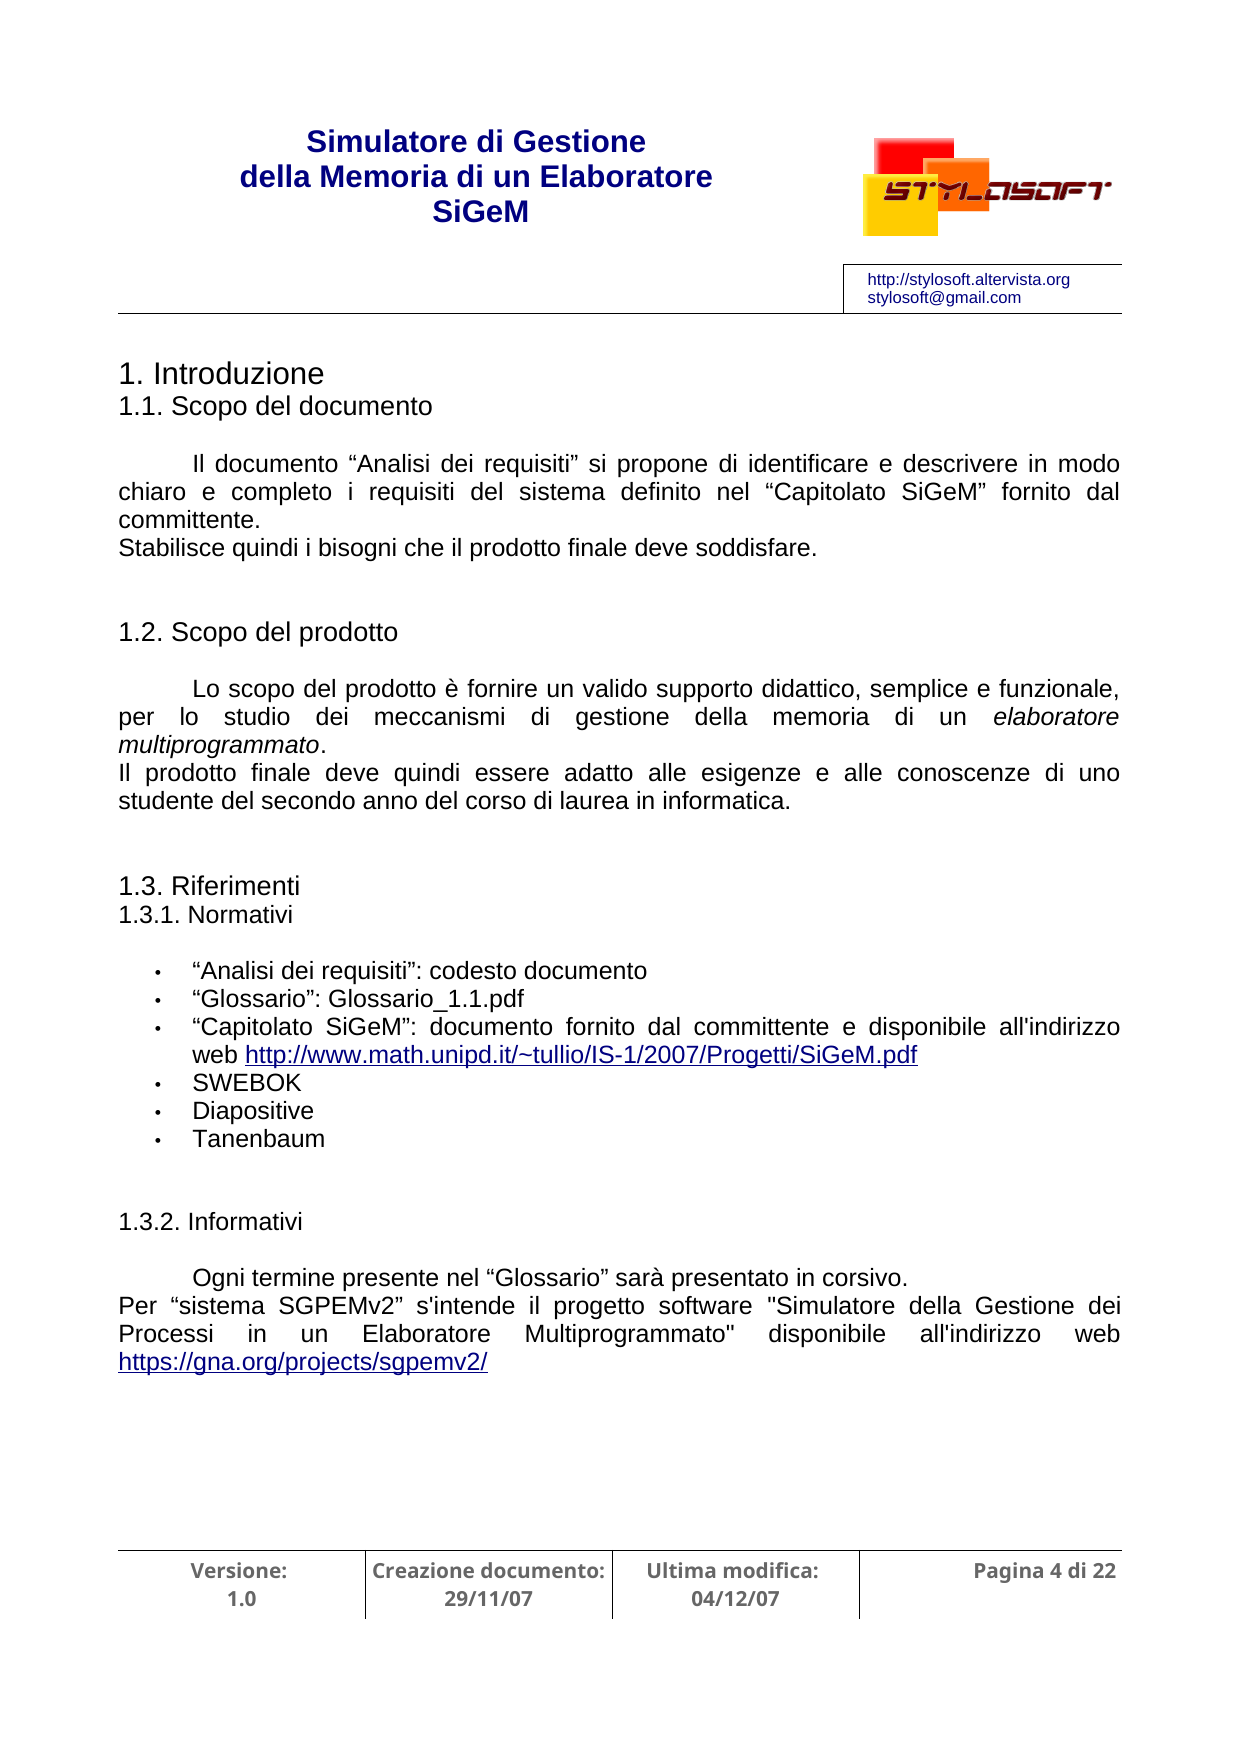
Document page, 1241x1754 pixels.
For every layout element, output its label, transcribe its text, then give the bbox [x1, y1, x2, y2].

text Per “sistema SGPEMv2” s'intende il progetto software "Simulatore della Gestione dei Processi in un Elaboratore Multiprogrammato" disponibile all'indirizzo web https://gna.org/projects/sgpemv2/ [118, 1292, 1122, 1376]
text 1.3.1. Normativi [118, 901, 1122, 929]
text Il documento “Analisi dei requisiti” si propone di identificare e descrivere in modo chiaro e completo i requisiti del sistema definito nel “Capitolato SiGeM” fornito dal committente. [118, 449, 1122, 533]
list “Glossario”: Glossario_1.1.pdf [154, 985, 1122, 1013]
text Stabilisce quindi i bisogni che il prodotto finale deve soddisfare. [118, 533, 1122, 561]
list “Capitolato SiGeM”: documento fornito dal committente e disponibile all'indirizzo web http://www.math.unipd.it/~tullio/IS-1/2007/Progetti/SiGeM.pdf [154, 1013, 1122, 1068]
list “Analisi dei requisiti”: codesto documento [154, 957, 1122, 985]
text 1.3. Riferimenti [118, 871, 1122, 901]
text 1.1. Scopo del documento [118, 391, 1122, 422]
picture [848, 123, 1117, 247]
text Lo scopo del prodotto è fornire un valido supporto didattico, semplice e funzionale, per lo studio dei meccanismi di gestione della memoria di un elaboratore multiprogrammato. [118, 675, 1122, 759]
list Tanenbaum [154, 1124, 1122, 1152]
text Ogni termine presente nel “Glossario” sarà presentato in corsivo. [118, 1264, 1122, 1292]
text Il prodotto finale deve quindi essere adatto alle esigenze e alle conoscenze di uno studente del secondo anno del corso di laurea in informatica. [118, 759, 1122, 815]
text 1. Introduzione [118, 356, 1122, 391]
list Diapositive [154, 1096, 1122, 1124]
text 1.3.2. Informativi [118, 1208, 1122, 1236]
text 1.2. Scopo del prodotto [118, 617, 1122, 647]
list SWEBOK [154, 1068, 1122, 1096]
